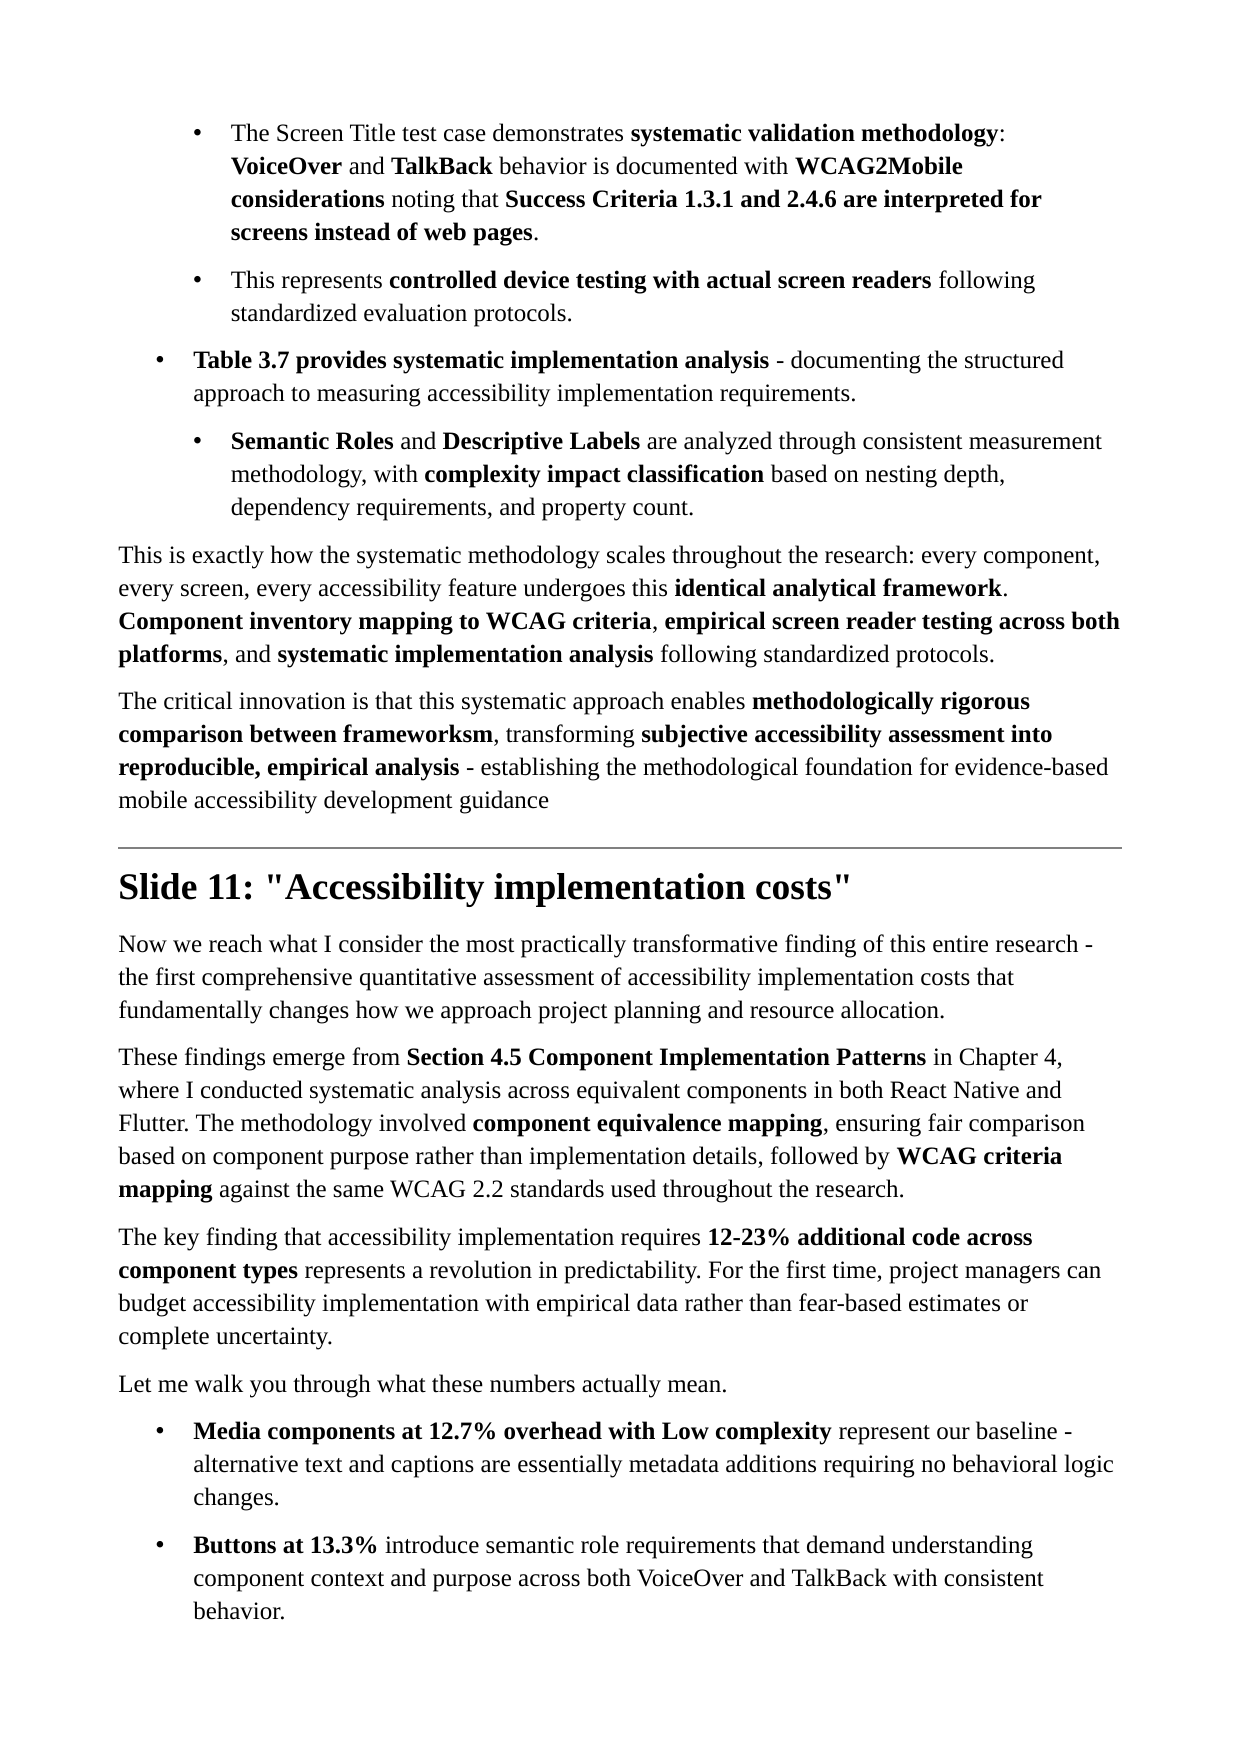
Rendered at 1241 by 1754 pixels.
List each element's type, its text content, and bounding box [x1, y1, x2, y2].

list Media components at 12.7% overhead with Low complexity represent our baseline - alternative text and captions are essentially metadata additions requiring no behavioral logic changes. [156, 1416, 1122, 1511]
text Let me walk you through what these numbers actually mean. [118, 1369, 1122, 1397]
list Semantic Roles and Descriptive Labels are analyzed through consistent measurement methodology, with complexity impact classification based on nesting depth, dependency requirements, and property count. [193, 426, 1122, 521]
text The key finding that accessibility implementation requires 12-23% additional code across component types represents a revolution in predictability. For the first time, project managers can budget accessibility implementation with empirical data rather than fear-based estimates or complete uncertainty. [118, 1222, 1122, 1350]
list Table 3.7 provides systematic implementation analysis - documenting the structured approach to measuring accessibility implementation requirements. [156, 345, 1122, 407]
list This represents controlled device testing with actual screen readers following standardized evaluation protocols. [193, 265, 1122, 327]
list Buttons at 13.3% introduce semantic role requirements that demand understanding component context and purpose across both VoiceOver and TalkBack with consistent behavior. [156, 1530, 1122, 1625]
text These findings emerge from Section 4.5 Component Implementation Patterns in Chapter 4, where I conducted systematic analysis across equivalent components in both React Native and Flutter. The methodology involved component equivalence mapping, ensuring fair comparison based on component purpose rather than implementation details, followed by WCAG criteria mapping against the same WCAG 2.2 standards used throughout the research. [118, 1042, 1122, 1203]
text This is exactly how the systematic methodology scales throughout the research: every component, every screen, every accessibility feature undergoes this identical analytical framework. Component inventory mapping to WCAG criteria, empirical screen reader testing across both platforms, and systematic implementation analysis following standardized protocols. [118, 540, 1122, 667]
list The Screen Title test case demonstrates systematic validation methodology: VoiceOver and TalkBack behavior is documented with WCAG2Mobile considerations noting that Success Criteria 1.3.1 and 2.4.6 are interpreted for screens instead of web pages. [193, 118, 1122, 246]
text The critical innovation is that this systematic approach enables methodologically rigorous comparison between frameworksm, transforming subjective accessibility assessment into reproducible, empirical analysis - establishing the methodological foundation for evidence-based mobile accessibility development guidance [118, 686, 1122, 814]
text Now we reach what I consider the most practically transformative finding of this entire research - the first comprehensive quantitative assessment of accessibility implementation costs that fundamentally changes how we approach project planning and resource allocation. [118, 929, 1122, 1023]
subtitle Slide 11: "Accessibility implementation costs" [118, 864, 1122, 908]
